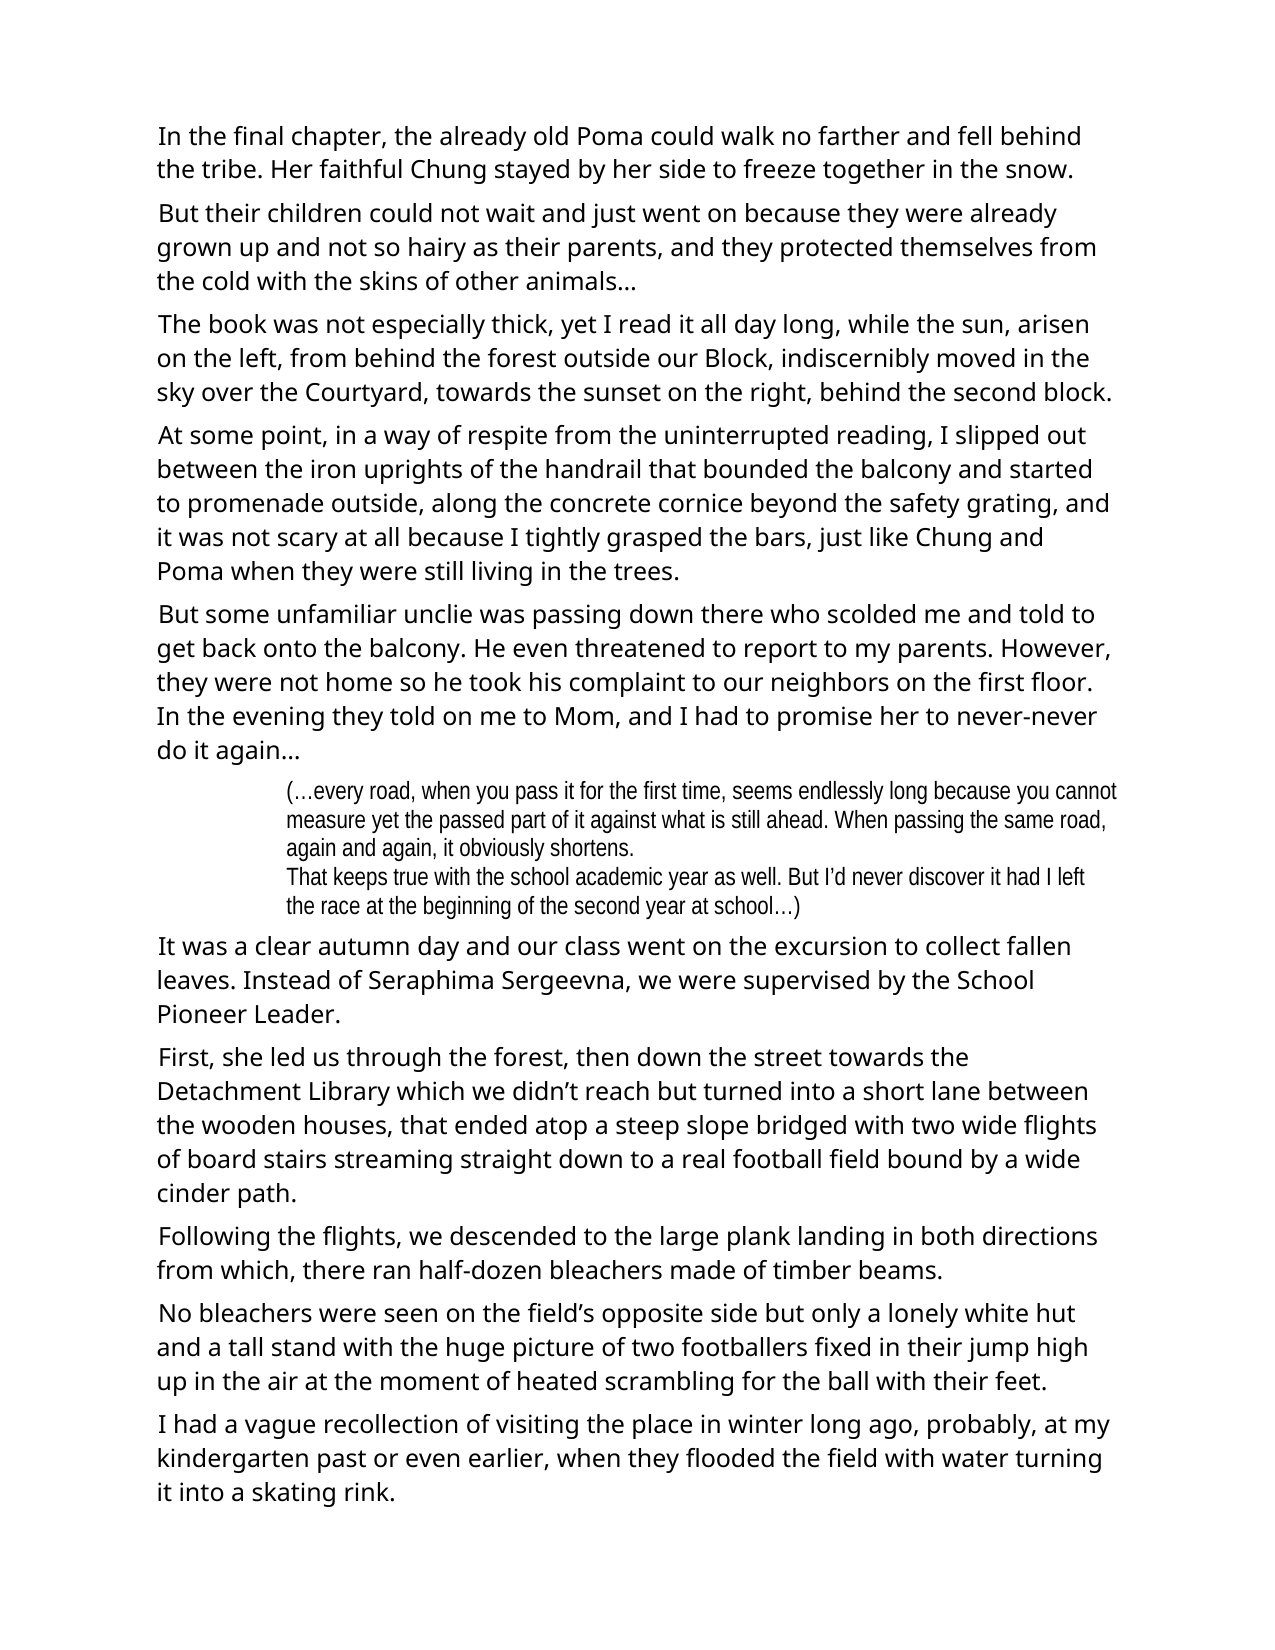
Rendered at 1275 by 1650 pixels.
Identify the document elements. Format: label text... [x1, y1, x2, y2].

text But some unfamiliar unclie was passing down there who scolded me and told to get back onto the balcony. He even threatened to report to my parents. However, they were not home so he took his complaint to our neighbors on the first floor. In the evening they told on me to Mom, and I had to promise her to never-never do it again… [156, 597, 1118, 767]
text At some point, in a way of respite from the uninterrupted reading, I slipped out between the iron uprights of the handrail that bounded the balcony and started to promenade outside, along the concrete cornice beyond the safety grating, and it was not scary at all because I tightly grasped the bars, just like Chung and Poma when they were still living in the trees. [156, 417, 1118, 588]
list (…every road, when you pass it for the first time, seems endlessly long because you cannot measure yet the passed part of it against what is still ahead. When passing the same road, again and again, it obviously shortens. [286, 776, 1118, 862]
text But their children could not wait and just went on because they were already grown up and not so hairy as their parents, and they protected themselves from the cold with the skins of other animals… [156, 195, 1118, 297]
text I had a vague recollection of visiting the place in winter long ago, probably, at my kindergarten past or even earlier, when they flooded the field with water turning it into a skating rink. [156, 1407, 1118, 1509]
text In the final chapter, the already old Poma could walk no farther and fell behind the tribe. Her faithful Chung stayed by her side to freeze together in the snow. [156, 118, 1118, 186]
text The book was not especially thick, yet I read it all day long, while the sun, arisen on the left, from behind the forest outside our Block, indiscernibly moved in the sky over the Courtyard, towards the sunset on the right, behind the second block. [156, 306, 1118, 408]
text First, she led us through the forest, then down the street towards the Detachment Library which we didn’t reach but turned into a short lane between the wooden houses, that ended atop a steep slope bridged with two wide flights of board stairs streaming straight down to a real football field bound by a wide cinder path. [156, 1039, 1118, 1210]
list That keeps true with the school academic year as well. But I’d never discover it had I left the race at the beginning of the second year at school…) [286, 862, 1118, 919]
text Following the flights, we descended to the large plank landing in both directions from which, there ran half-dozen bleachers made of timber beams. [156, 1219, 1118, 1287]
text It was a clear autumn day and our class went on the excursion to collect fallen leaves. Instead of Seraphima Sergeevna, we were supervised by the School Pioneer Leader. [156, 928, 1118, 1030]
text No bleachers were seen on the field’s opposite side but only a lonely white hut and a tall stand with the huge picture of two footballers fixed in their jump high up in the air at the moment of heated scrambling for the ball with their feet. [156, 1296, 1118, 1398]
